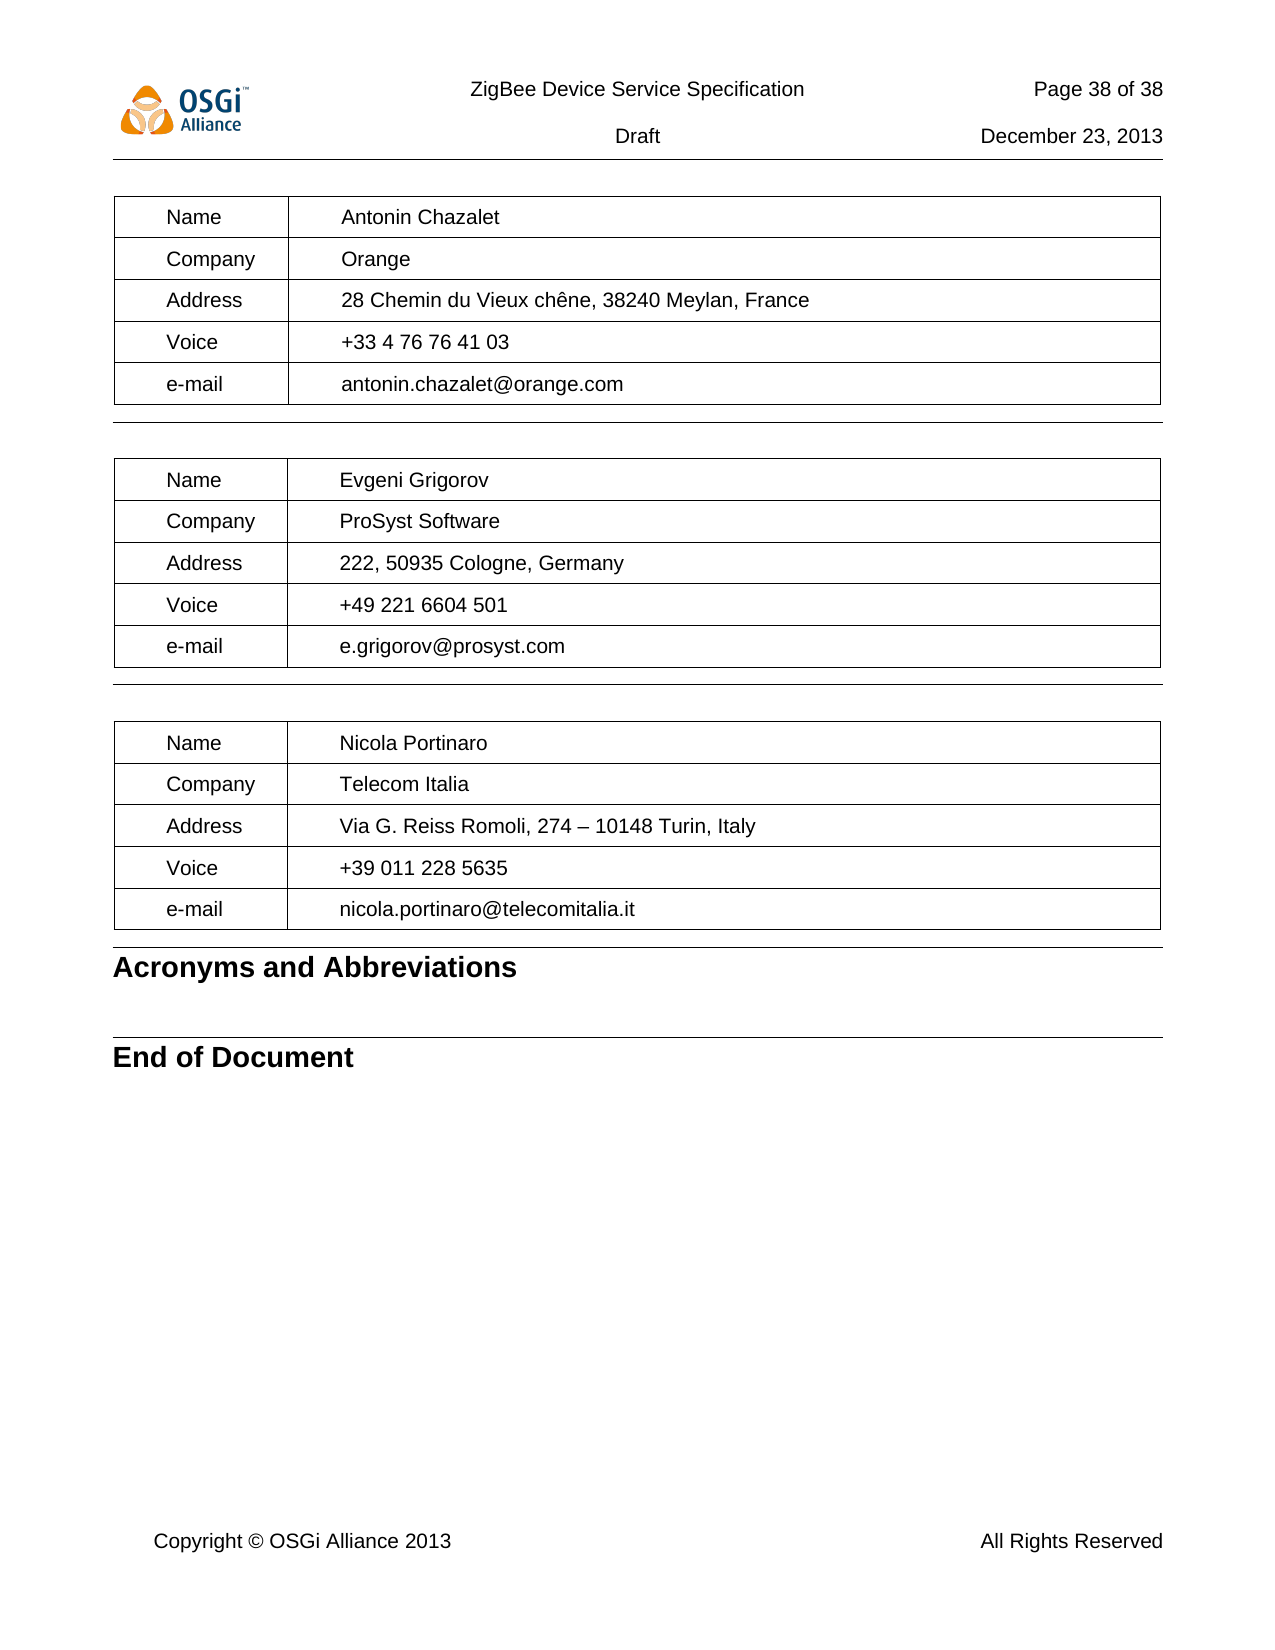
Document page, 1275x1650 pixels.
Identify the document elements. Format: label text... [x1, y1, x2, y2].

table_cell Telecom Italia [288, 764, 1160, 804]
table_cell Voice [115, 847, 287, 888]
table_cell Address [115, 805, 287, 846]
table_header Name [115, 459, 287, 500]
subtitle End of Document [112, 1038, 1163, 1073]
table_cell Orange [289, 238, 1160, 279]
table_cell Via G. Reiss Romoli, 274 – 10148 Turin, Italy [288, 805, 1160, 846]
table_cell Voice [115, 322, 288, 362]
subtitle Acronyms and Abbreviations [112, 948, 1163, 984]
table_header Evgeni Grigorov [288, 459, 1160, 500]
table_cell Company [115, 764, 287, 804]
table_cell 28 Chemin du Vieux chêne, 38240 Meylan, France [289, 280, 1160, 321]
table_header Name [115, 722, 287, 763]
table_cell +49 221 6604 501 [288, 584, 1160, 625]
table_header Nicola Portinaro [288, 722, 1160, 763]
table_cell Company [115, 501, 287, 542]
table_cell Voice [115, 584, 287, 625]
table_cell e-mail [115, 889, 287, 929]
table_cell e-mail [115, 626, 287, 667]
table_cell 222, 50935 Cologne, Germany [288, 543, 1160, 583]
table_cell Address [115, 280, 288, 321]
table_header Antonin Chazalet [289, 197, 1160, 237]
table_cell Address [115, 543, 287, 583]
table_header Name [115, 197, 288, 237]
table_cell ProSyst Software [288, 501, 1160, 542]
table_cell Company [115, 238, 288, 279]
picture [113, 78, 257, 142]
table_cell +39 011 228 5635 [288, 847, 1160, 888]
table_cell antonin.chazalet@orange.com [289, 363, 1160, 404]
table_cell e-mail [115, 363, 288, 404]
table_cell nicola.portinaro@telecomitalia.it [288, 889, 1160, 929]
table_cell e.grigorov@prosyst.com [288, 626, 1160, 667]
table_cell +33 4 76 76 41 03 [289, 322, 1160, 362]
